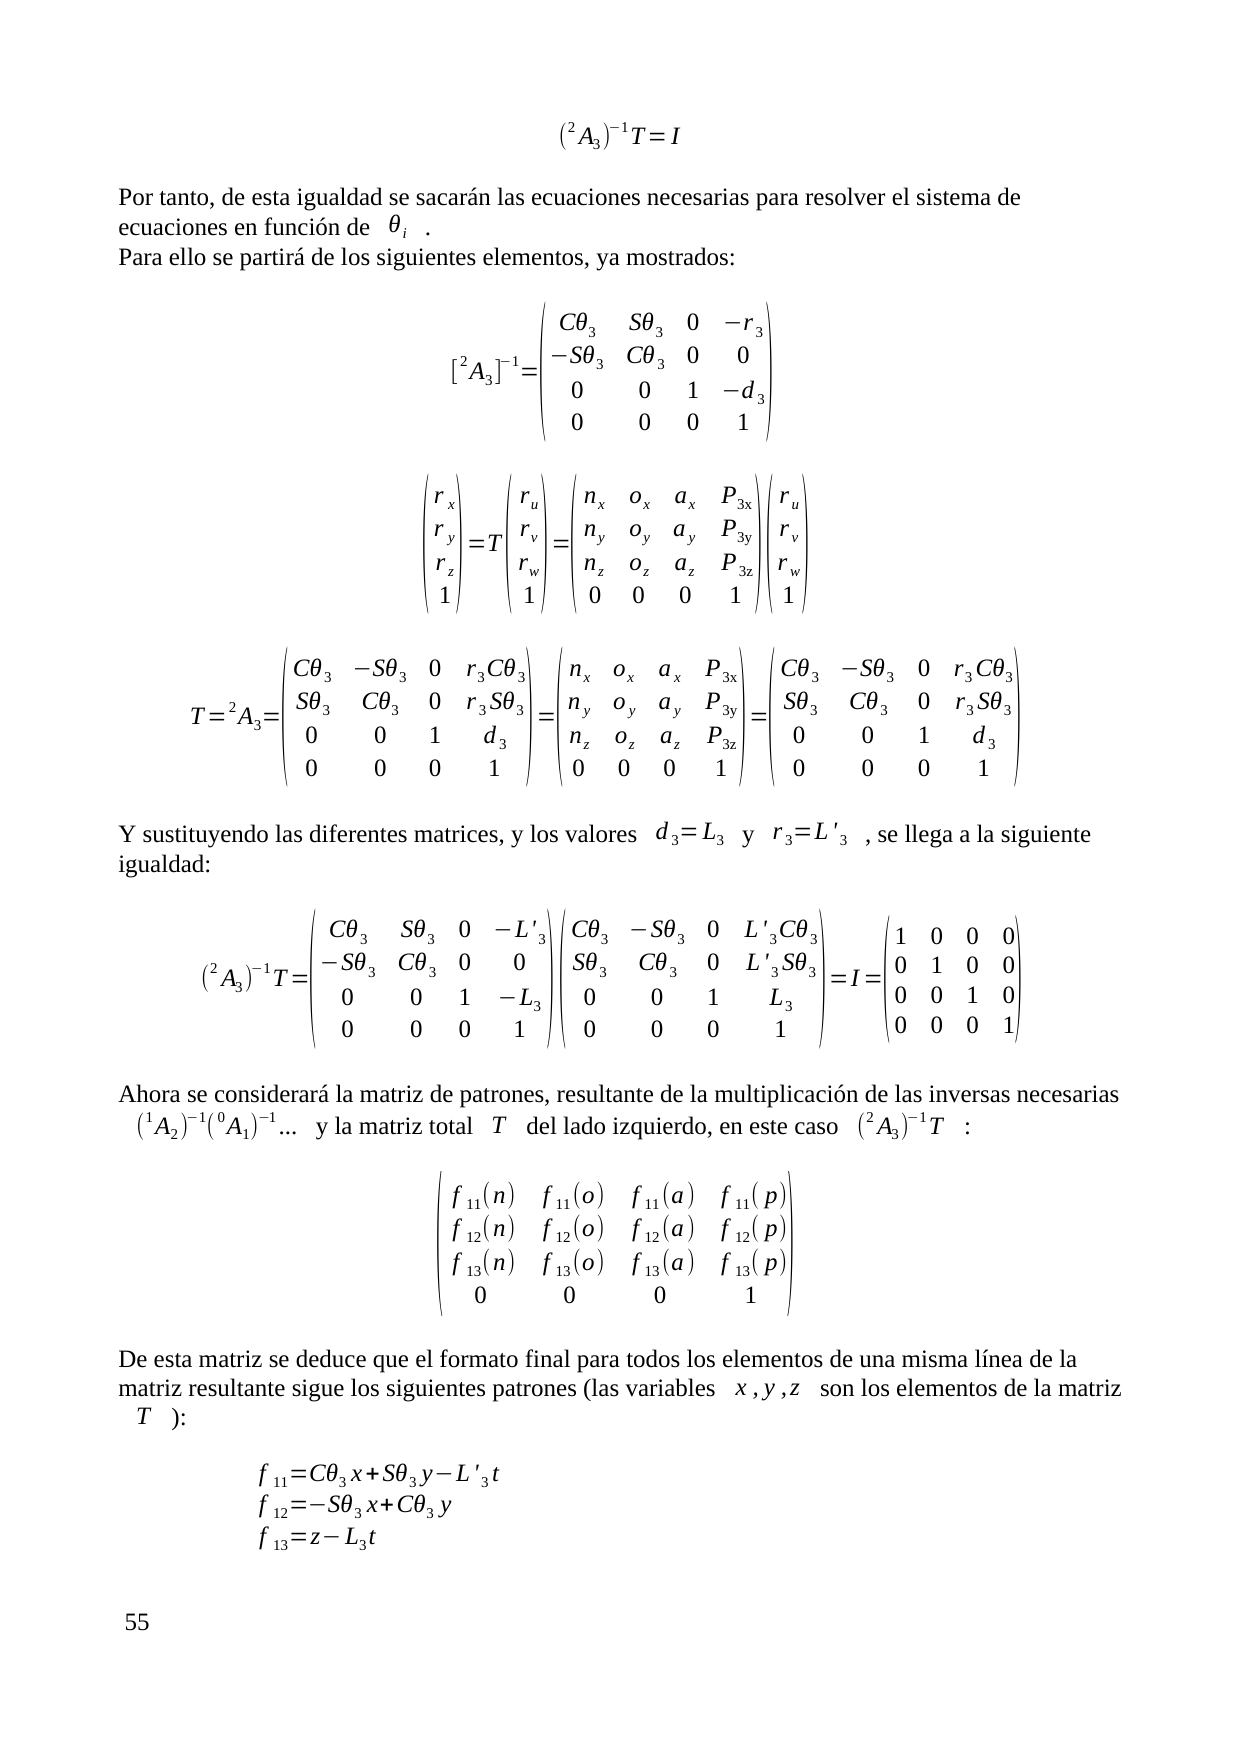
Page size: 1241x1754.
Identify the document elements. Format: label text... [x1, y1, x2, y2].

text Ahora se considerará la matriz de patrones, resultante de la multiplicación de las inversas necesarias y la matriz totaldel lado izquierdo, en este caso: [118, 1079, 1122, 1143]
text Por tanto, de esta igualdad se sacarán las ecuaciones necesarias para resolver el sistema de ecuaciones en función de. [118, 182, 1122, 242]
text Para ello se partirá de los siguientes elementos, ya mostrados: [118, 242, 1122, 271]
text De esta matriz se deduce que el formato final para todos los elementos de una misma línea de la matriz resultante sigue los siguientes patrones (las variablesson los elementos de la matriz): [118, 1344, 1122, 1431]
text Y sustituyendo las diferentes matrices, y los valoresy, se llega a la siguiente igualdad: [118, 818, 1122, 878]
